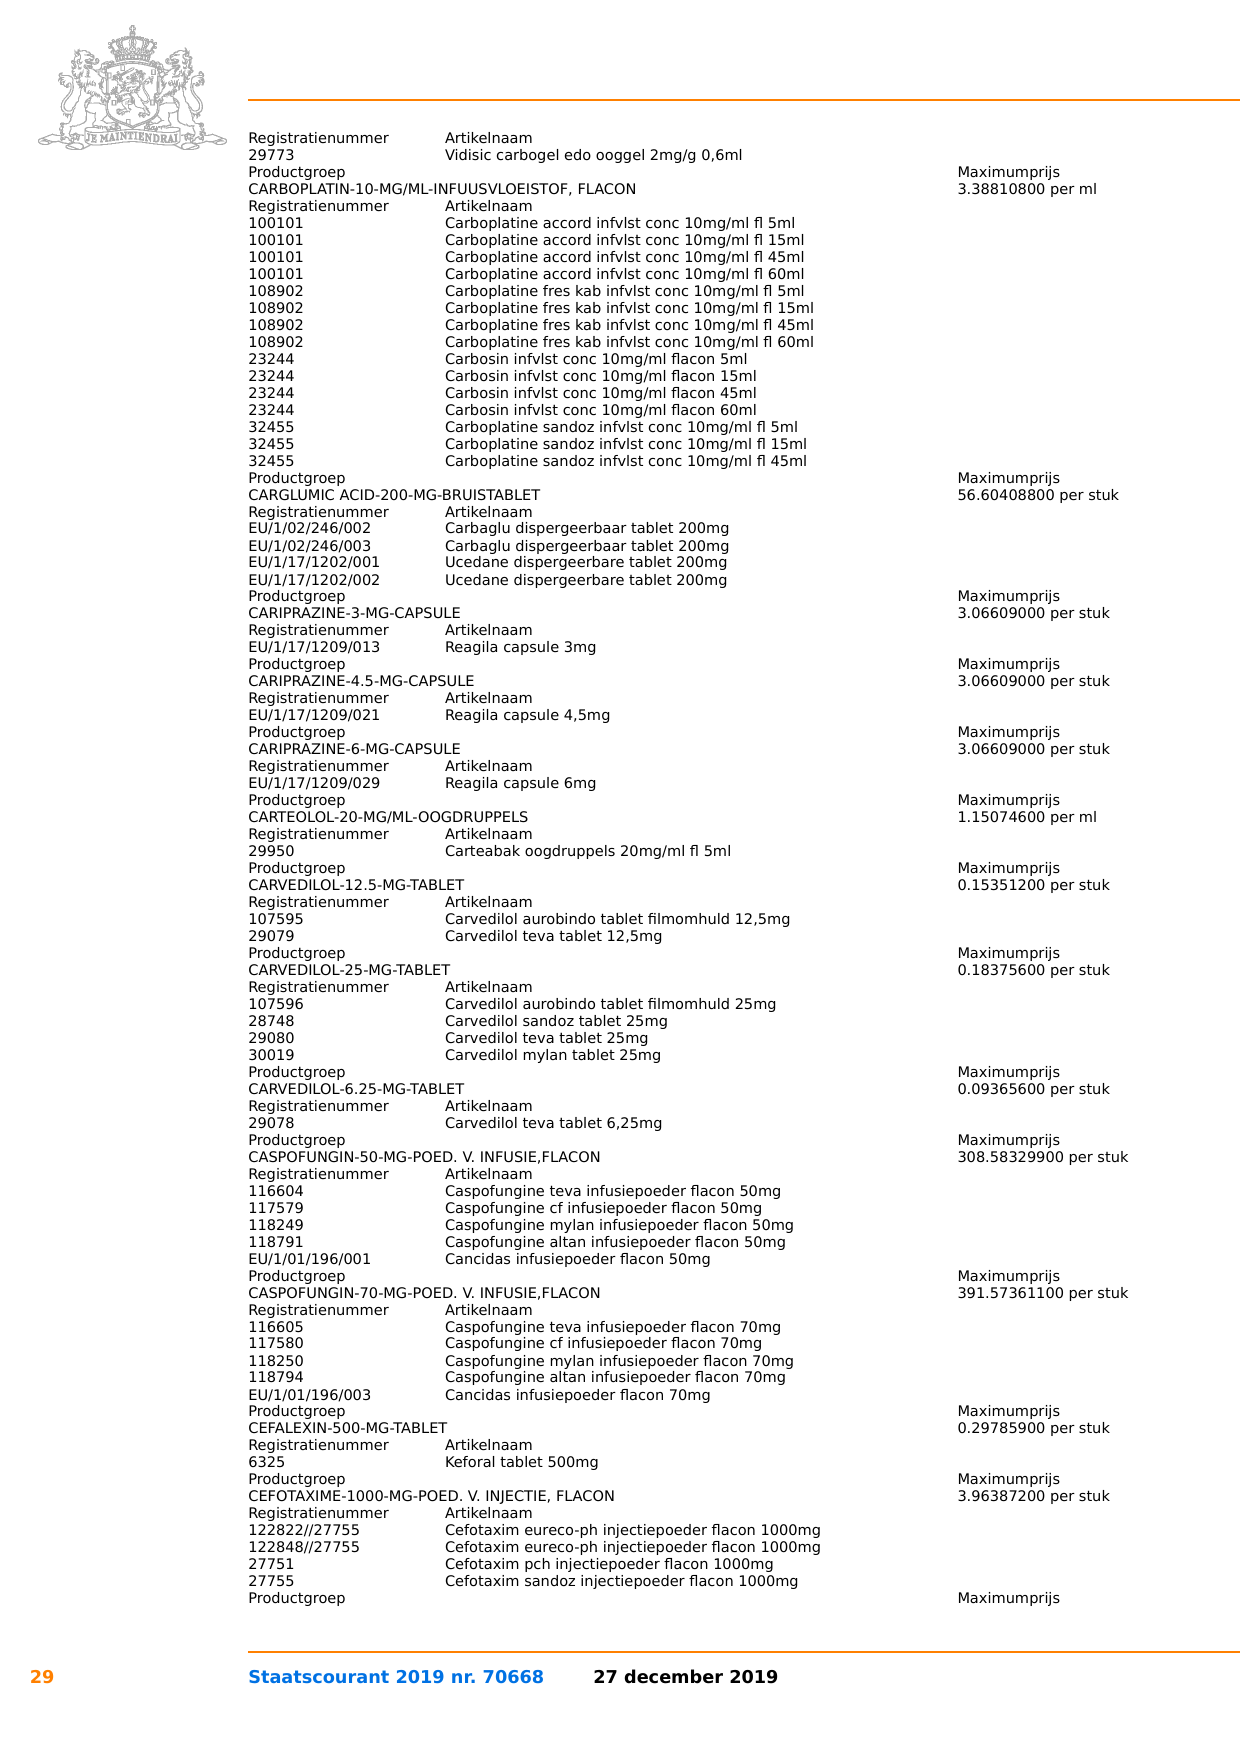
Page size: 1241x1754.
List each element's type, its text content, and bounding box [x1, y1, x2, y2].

table_cell [951, 707, 1163, 724]
table_cell [951, 571, 1163, 588]
table_cell EU/1/17/1209/013 [248, 639, 439, 656]
table_cell [951, 283, 1163, 300]
table_cell 29079 [248, 928, 439, 945]
table_cell Artikelnaam [439, 826, 951, 843]
table_cell Artikelnaam [439, 979, 951, 996]
table_cell 1.15074600 per ml [951, 809, 1163, 826]
table_cell Reagila capsule 6mg [439, 775, 951, 792]
table_cell [951, 911, 1163, 928]
table_cell 107595 [248, 911, 439, 928]
table_cell 3.06609000 per stuk [951, 605, 1163, 622]
table_cell Cancidas infusiepoeder flacon 70mg [439, 1386, 951, 1403]
table_cell CARTEOLOL-20-MG/ML-OOGDRUPPELS [248, 809, 951, 826]
table_cell [951, 758, 1163, 775]
table_cell Ucedane dispergeerbare tablet 200mg [439, 571, 951, 588]
table_cell Carboplatine fres kab infvlst conc 10mg/ml fl 60ml [439, 334, 951, 351]
table_cell 0.18375600 per stuk [951, 962, 1163, 979]
table_cell [951, 826, 1163, 843]
table_cell [951, 1166, 1163, 1183]
table_cell 29950 [248, 843, 439, 860]
table_cell 108902 [248, 334, 439, 351]
table_cell 29078 [248, 1115, 439, 1132]
table_cell Caspofungine mylan infusiepoeder flacon 70mg [439, 1353, 951, 1369]
table_cell Artikelnaam [439, 130, 951, 147]
table_cell [439, 860, 951, 877]
table_cell Artikelnaam [439, 1098, 951, 1115]
table_cell Carboplatine sandoz infvlst conc 10mg/ml fl 45ml [439, 453, 951, 469]
table_cell Maximumprijs [951, 860, 1163, 877]
table_cell CARVEDILOL-6.25-MG-TABLET [248, 1081, 951, 1098]
table_cell Carvedilol aurobindo tablet filmomhuld 12,5mg [439, 911, 951, 928]
table_cell Productgroep [248, 724, 439, 741]
table_cell 6325 [248, 1454, 439, 1471]
table_cell 56.60408800 per stuk [951, 486, 1163, 503]
table_cell [951, 520, 1163, 537]
table_cell Registratienummer [248, 1505, 439, 1522]
table_cell Cefotaxim eureco-ph injectiepoeder flacon 1000mg [439, 1522, 951, 1539]
table_cell Artikelnaam [439, 894, 951, 911]
table_cell Maximumprijs [951, 724, 1163, 741]
table_cell Maximumprijs [951, 656, 1163, 673]
table_cell [439, 588, 951, 605]
table_cell Registratienummer [248, 198, 439, 215]
table_cell 108902 [248, 317, 439, 334]
table_cell Caspofungine altan infusiepoeder flacon 50mg [439, 1234, 951, 1251]
table_cell EU/1/17/1209/029 [248, 775, 439, 792]
table_cell [951, 1522, 1163, 1539]
table_cell [951, 894, 1163, 911]
table_cell 32455 [248, 419, 439, 436]
picture [38, 25, 227, 150]
table_cell [951, 1353, 1163, 1369]
table_cell CARIPRAZINE-3-MG-CAPSULE [248, 605, 951, 622]
table_cell 0.29785900 per stuk [951, 1420, 1163, 1437]
table_cell Productgroep [248, 792, 439, 809]
table_cell [439, 656, 951, 673]
table_cell Maximumprijs [951, 945, 1163, 962]
table_cell 0.09365600 per stuk [951, 1081, 1163, 1098]
table_cell [951, 368, 1163, 384]
table_cell [951, 1556, 1163, 1573]
table_cell [439, 1471, 951, 1488]
table_cell Maximumprijs [951, 164, 1163, 181]
table_cell 108902 [248, 283, 439, 300]
table_cell Productgroep [248, 1471, 439, 1488]
table_cell EU/1/17/1209/021 [248, 707, 439, 724]
table_cell Carvedilol mylan tablet 25mg [439, 1047, 951, 1064]
table_cell [951, 402, 1163, 418]
table_cell Carbaglu dispergeerbaar tablet 200mg [439, 538, 951, 554]
table_cell Productgroep [248, 860, 439, 877]
table_cell Productgroep [248, 1590, 439, 1607]
table_cell [951, 639, 1163, 656]
table_cell Registratienummer [248, 826, 439, 843]
table_cell 118250 [248, 1353, 439, 1369]
table_cell [439, 1064, 951, 1081]
table_cell Registratienummer [248, 894, 439, 911]
table_cell Reagila capsule 3mg [439, 639, 951, 656]
table_cell 122822//27755 [248, 1522, 439, 1539]
table_cell CEFOTAXIME-1000-MG-POED. V. INJECTIE, FLACON [248, 1488, 951, 1505]
table_cell [951, 775, 1163, 792]
table_cell Carteabak oogdruppels 20mg/ml fl 5ml [439, 843, 951, 860]
table_cell Carvedilol aurobindo tablet filmomhuld 25mg [439, 996, 951, 1013]
table_cell Registratienummer [248, 979, 439, 996]
table_cell Caspofungine cf infusiepoeder flacon 70mg [439, 1335, 951, 1352]
table_cell [951, 504, 1163, 520]
table_cell [951, 538, 1163, 554]
table_cell Vidisic carbogel edo ooggel 2mg/g 0,6ml [439, 147, 951, 164]
table_cell EU/1/17/1202/001 [248, 554, 439, 571]
table_cell Caspofungine teva infusiepoeder flacon 70mg [439, 1319, 951, 1335]
table_cell [951, 996, 1163, 1013]
table_cell [951, 1234, 1163, 1251]
table_cell [951, 1301, 1163, 1318]
table_cell Productgroep [248, 945, 439, 962]
table_cell Cefotaxim sandoz injectiepoeder flacon 1000mg [439, 1573, 951, 1590]
table_cell Registratienummer [248, 130, 439, 147]
table_cell 3.96387200 per stuk [951, 1488, 1163, 1505]
table_cell [951, 453, 1163, 469]
table_cell [951, 232, 1163, 249]
table_cell Carboplatine fres kab infvlst conc 10mg/ml fl 15ml [439, 300, 951, 317]
table_cell Cancidas infusiepoeder flacon 50mg [439, 1251, 951, 1267]
table_cell [439, 1132, 951, 1149]
table_cell [951, 351, 1163, 368]
table_cell [439, 792, 951, 809]
table_cell [951, 419, 1163, 436]
table_cell Carboplatine fres kab infvlst conc 10mg/ml fl 5ml [439, 283, 951, 300]
table_cell CARIPRAZINE-6-MG-CAPSULE [248, 741, 951, 758]
table_cell Artikelnaam [439, 1437, 951, 1454]
table_cell EU/1/01/196/003 [248, 1386, 439, 1403]
table_cell Carbaglu dispergeerbaar tablet 200mg [439, 520, 951, 537]
table_cell [951, 1251, 1163, 1267]
table_cell [951, 1200, 1163, 1217]
table_cell [439, 724, 951, 741]
table_cell [951, 928, 1163, 945]
table_cell 23244 [248, 402, 439, 418]
table_cell 308.58329900 per stuk [951, 1149, 1163, 1166]
table_cell Carvedilol teva tablet 25mg [439, 1030, 951, 1047]
table_cell [951, 130, 1163, 147]
table_cell Productgroep [248, 1403, 439, 1420]
table_cell CARBOPLATIN-10-MG/ML-INFUUSVLOEISTOF, FLACON [248, 181, 951, 198]
table_cell [951, 1369, 1163, 1386]
table_cell [951, 1539, 1163, 1556]
table_cell [951, 215, 1163, 232]
table_cell Carboplatine accord infvlst conc 10mg/ml fl 15ml [439, 232, 951, 249]
table_cell 3.06609000 per stuk [951, 673, 1163, 690]
table_cell Registratienummer [248, 1437, 439, 1454]
table_cell 3.06609000 per stuk [951, 741, 1163, 758]
table_cell Maximumprijs [951, 1471, 1163, 1488]
table_cell CARVEDILOL-25-MG-TABLET [248, 962, 951, 979]
table_cell [951, 249, 1163, 266]
table_cell 391.57361100 per stuk [951, 1285, 1163, 1301]
table_cell [951, 334, 1163, 351]
table_cell Productgroep [248, 588, 439, 605]
table_cell 23244 [248, 351, 439, 368]
table_cell [439, 1403, 951, 1420]
table_cell 117579 [248, 1200, 439, 1217]
table_cell EU/1/01/196/001 [248, 1251, 439, 1267]
table_cell [951, 300, 1163, 317]
table_cell [951, 266, 1163, 283]
table_cell EU/1/17/1202/002 [248, 571, 439, 588]
table_cell EU/1/02/246/002 [248, 520, 439, 537]
table_cell Caspofungine cf infusiepoeder flacon 50mg [439, 1200, 951, 1217]
table_cell 29773 [248, 147, 439, 164]
table_cell 27751 [248, 1556, 439, 1573]
table_cell Registratienummer [248, 622, 439, 639]
table_cell Carboplatine sandoz infvlst conc 10mg/ml fl 5ml [439, 419, 951, 436]
table_cell Carboplatine accord infvlst conc 10mg/ml fl 60ml [439, 266, 951, 283]
table_cell Maximumprijs [951, 1590, 1163, 1607]
table_cell Carboplatine accord infvlst conc 10mg/ml fl 45ml [439, 249, 951, 266]
table_cell Artikelnaam [439, 504, 951, 520]
table_cell Artikelnaam [439, 1301, 951, 1318]
table_cell [951, 979, 1163, 996]
table_cell [951, 317, 1163, 334]
table_cell 118249 [248, 1217, 439, 1233]
table_cell [951, 1505, 1163, 1522]
table_cell 107596 [248, 996, 439, 1013]
table_cell CARGLUMIC ACID-200-MG-BRUISTABLET [248, 486, 951, 503]
table_cell Productgroep [248, 1132, 439, 1149]
table_cell Carbosin infvlst conc 10mg/ml flacon 15ml [439, 368, 951, 384]
table_cell [951, 1573, 1163, 1590]
table_cell 3.38810800 per ml [951, 181, 1163, 198]
table_cell Artikelnaam [439, 690, 951, 707]
table_cell Caspofungine altan infusiepoeder flacon 70mg [439, 1369, 951, 1386]
table_cell Registratienummer [248, 1098, 439, 1115]
table_cell [951, 1183, 1163, 1199]
table_cell Keforal tablet 500mg [439, 1454, 951, 1471]
table_cell 23244 [248, 385, 439, 402]
table_cell Productgroep [248, 470, 439, 486]
table_cell Maximumprijs [951, 1132, 1163, 1149]
table_cell CARVEDILOL-12.5-MG-TABLET [248, 877, 951, 894]
table_cell Cefotaxim pch injectiepoeder flacon 1000mg [439, 1556, 951, 1573]
table_cell 29080 [248, 1030, 439, 1047]
table_cell 30019 [248, 1047, 439, 1064]
table_cell [951, 1098, 1163, 1115]
table_cell [951, 690, 1163, 707]
table_cell Productgroep [248, 164, 439, 181]
table_cell [439, 1590, 951, 1607]
table_cell 32455 [248, 436, 439, 452]
table_cell Maximumprijs [951, 1268, 1163, 1284]
table_cell CASPOFUNGIN-50-MG-POED. V. INFUSIE,FLACON [248, 1149, 951, 1166]
table_cell Artikelnaam [439, 622, 951, 639]
table_cell 108902 [248, 300, 439, 317]
table_cell Artikelnaam [439, 1166, 951, 1183]
table_cell CARIPRAZINE-4.5-MG-CAPSULE [248, 673, 951, 690]
table_cell Registratienummer [248, 758, 439, 775]
table_cell [439, 1268, 951, 1284]
table_cell [439, 164, 951, 181]
table_cell [951, 1437, 1163, 1454]
table_cell Artikelnaam [439, 1505, 951, 1522]
table_cell Productgroep [248, 1268, 439, 1284]
table_cell [951, 1335, 1163, 1352]
table_cell [951, 1386, 1163, 1403]
table_cell Registratienummer [248, 504, 439, 520]
table_cell Artikelnaam [439, 198, 951, 215]
table_cell 118794 [248, 1369, 439, 1386]
table_cell Ucedane dispergeerbare tablet 200mg [439, 554, 951, 571]
table_cell 100101 [248, 249, 439, 266]
table_cell [951, 1013, 1163, 1030]
table_cell [951, 1047, 1163, 1064]
table_cell 27755 [248, 1573, 439, 1590]
table_cell [439, 945, 951, 962]
table_cell [951, 1454, 1163, 1471]
table_cell 116604 [248, 1183, 439, 1199]
table_cell Reagila capsule 4,5mg [439, 707, 951, 724]
table_cell Registratienummer [248, 690, 439, 707]
table_cell Registratienummer [248, 1166, 439, 1183]
table_cell 32455 [248, 453, 439, 469]
table_cell Carbosin infvlst conc 10mg/ml flacon 5ml [439, 351, 951, 368]
table_cell [951, 622, 1163, 639]
table_cell Maximumprijs [951, 792, 1163, 809]
table_cell Caspofungine mylan infusiepoeder flacon 50mg [439, 1217, 951, 1233]
table_cell CASPOFUNGIN-70-MG-POED. V. INFUSIE,FLACON [248, 1285, 951, 1301]
table_cell [951, 1030, 1163, 1047]
table_cell Caspofungine teva infusiepoeder flacon 50mg [439, 1183, 951, 1199]
table_cell CEFALEXIN-500-MG-TABLET [248, 1420, 951, 1437]
table_cell 100101 [248, 215, 439, 232]
table_cell Carboplatine sandoz infvlst conc 10mg/ml fl 15ml [439, 436, 951, 452]
table_cell [951, 1115, 1163, 1132]
table_cell EU/1/02/246/003 [248, 538, 439, 554]
table_cell Carbosin infvlst conc 10mg/ml flacon 60ml [439, 402, 951, 418]
table_cell 117580 [248, 1335, 439, 1352]
table_cell Carvedilol teva tablet 12,5mg [439, 928, 951, 945]
table_cell 0.15351200 per stuk [951, 877, 1163, 894]
table_cell [951, 1319, 1163, 1335]
table_cell 118791 [248, 1234, 439, 1251]
table_cell Maximumprijs [951, 1403, 1163, 1420]
table_cell Carboplatine fres kab infvlst conc 10mg/ml fl 45ml [439, 317, 951, 334]
table_cell [951, 385, 1163, 402]
table_cell 23244 [248, 368, 439, 384]
table_cell [439, 470, 951, 486]
table_cell Carvedilol teva tablet 6,25mg [439, 1115, 951, 1132]
table_cell [951, 436, 1163, 452]
table_cell Carvedilol sandoz tablet 25mg [439, 1013, 951, 1030]
table_cell Carbosin infvlst conc 10mg/ml flacon 45ml [439, 385, 951, 402]
table_cell 116605 [248, 1319, 439, 1335]
table_cell Registratienummer [248, 1301, 439, 1318]
table_cell 28748 [248, 1013, 439, 1030]
table_cell 100101 [248, 266, 439, 283]
table_cell Maximumprijs [951, 1064, 1163, 1081]
table_cell Cefotaxim eureco-ph injectiepoeder flacon 1000mg [439, 1539, 951, 1556]
table_cell Productgroep [248, 1064, 439, 1081]
table_cell Carboplatine accord infvlst conc 10mg/ml fl 5ml [439, 215, 951, 232]
table_cell Maximumprijs [951, 588, 1163, 605]
table_cell Maximumprijs [951, 470, 1163, 486]
table_cell Artikelnaam [439, 758, 951, 775]
table_cell [951, 1217, 1163, 1233]
table_cell [951, 554, 1163, 571]
table_cell [951, 198, 1163, 215]
table_cell 100101 [248, 232, 439, 249]
table_cell Productgroep [248, 656, 439, 673]
table_cell 122848//27755 [248, 1539, 439, 1556]
table_cell [951, 147, 1163, 164]
table_cell [951, 843, 1163, 860]
